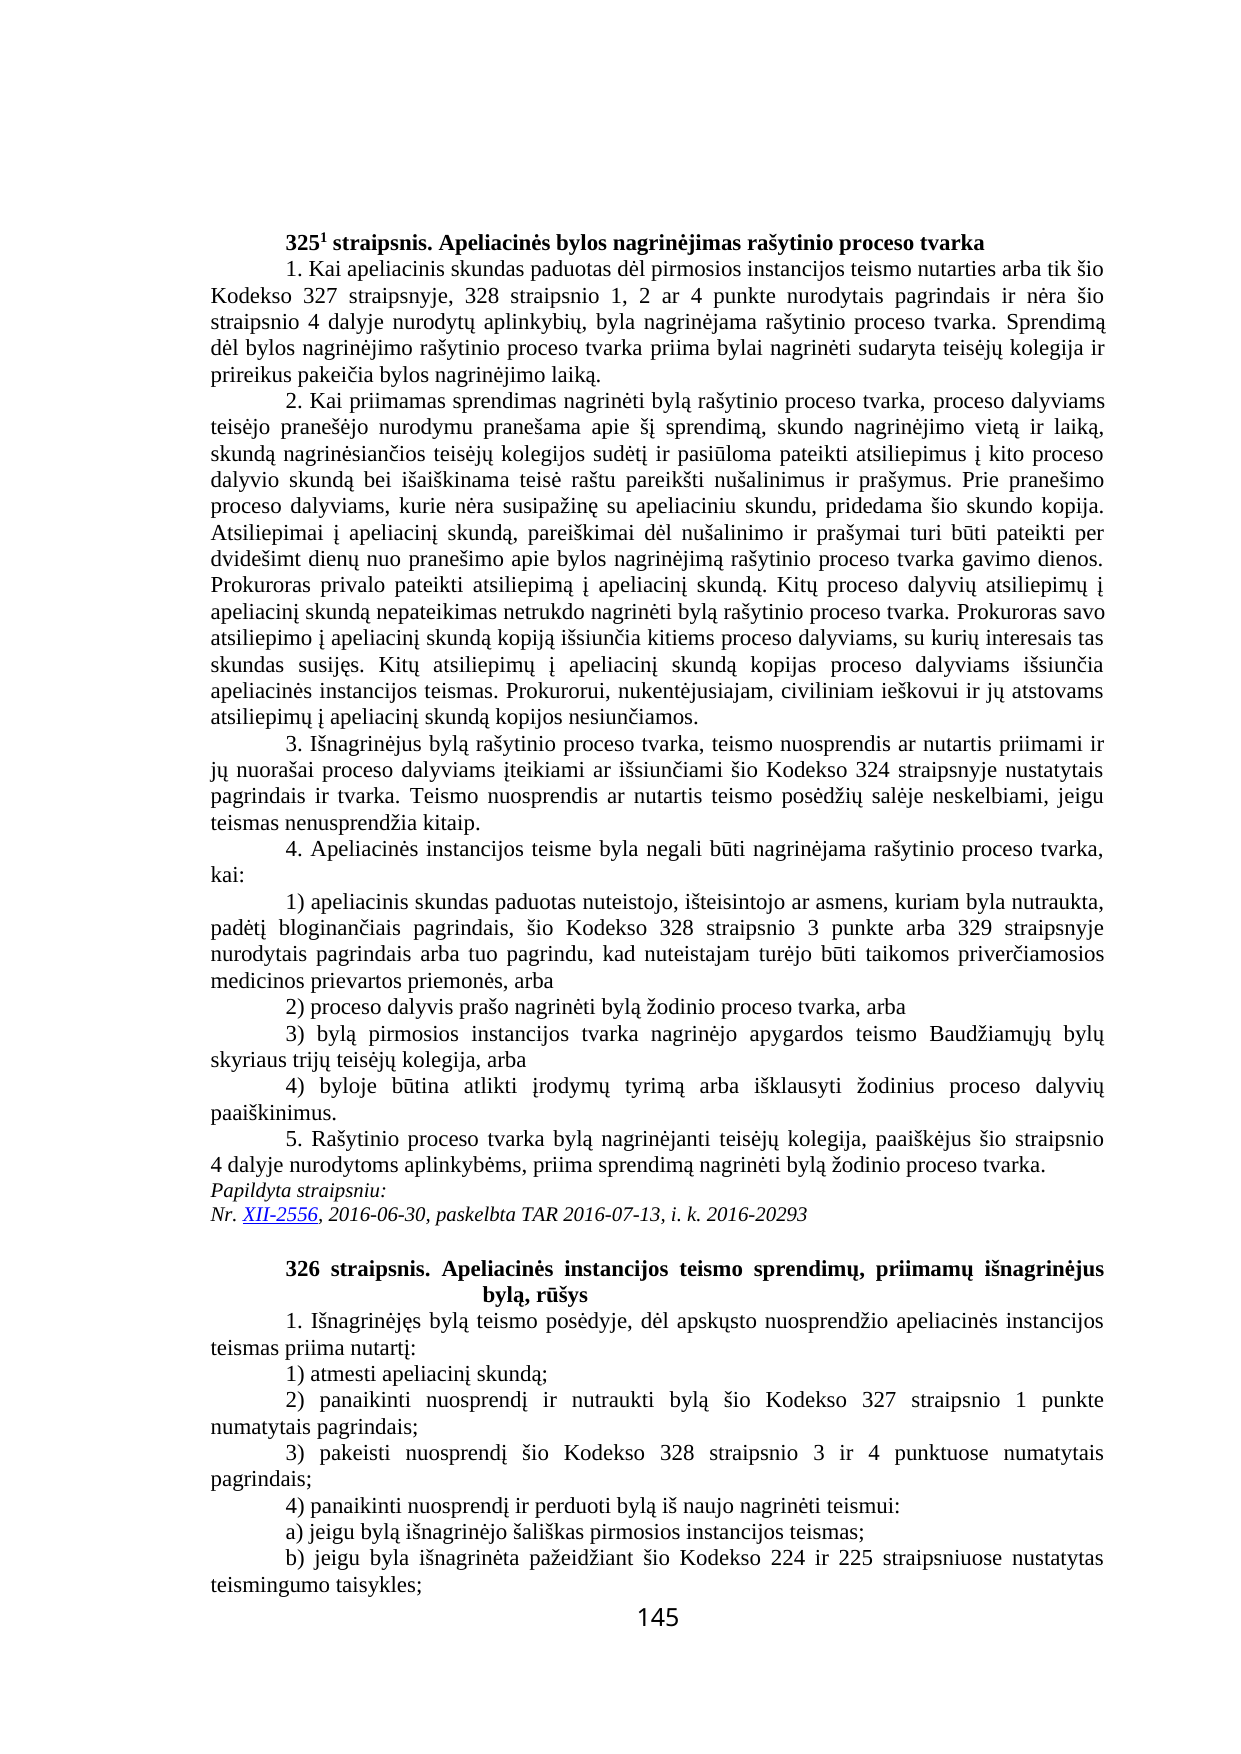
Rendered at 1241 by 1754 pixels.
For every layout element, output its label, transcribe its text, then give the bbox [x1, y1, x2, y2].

text 2. Kai priimamas sprendimas nagrinėti bylą rašytinio proceso tvarka, proceso dalyviams teisėjo pranešėjo nurodymu pranešama apie šį sprendimą, skundo nagrinėjimo vietą ir laiką, skundą nagrinėsiančios teisėjų kolegijos sudėtį ir pasiūloma pateikti atsiliepimus į kito proceso dalyvio skundą bei išaiškinama teisė raštu pareikšti nušalinimus ir prašymus. Prie pranešimo proceso dalyviams, kurie nėra susipažinę su apeliaciniu skundu, pridedama šio skundo kopija. Atsiliepimai į apeliacinį skundą, pareiškimai dėl nušalinimo ir prašymai turi būti pateikti per dvidešimt dienų nuo pranešimo apie bylos nagrinėjimą rašytinio proceso tvarka gavimo dienos. Prokuroras privalo pateikti atsiliepimą į apeliacinį skundą. Kitų proceso dalyvių atsiliepimų į apeliacinį skundą nepateikimas netrukdo nagrinėti bylą rašytinio proceso tvarka. Prokuroras savo atsiliepimo į apeliacinį skundą kopiją išsiunčia kitiems proceso dalyviams, su kurių interesais tas skundas susijęs. Kitų atsiliepimų į apeliacinį skundą kopijas proceso dalyviams išsiunčia apeliacinės instancijos teismas. Prokurorui, nukentėjusiajam, civiliniam ieškovui ir jų atstovams atsiliepimų į apeliacinį skundą kopijos nesiunčiamos. [210, 387, 1105, 730]
text 3251 straipsnis. Apeliacinės bylos nagrinėjimas rašytinio proceso tvarka [210, 229, 1105, 255]
text 4) byloje būtina atlikti įrodymų tyrimą arba išklausyti žodinius proceso dalyvių paaiškinimus. [210, 1072, 1105, 1125]
text 3. Išnagrinėjus bylą rašytinio proceso tvarka, teismo nuosprendis ar nutartis priimami ir jų nuorašai proceso dalyviams įteikiami ar išsiunčiami šio Kodekso 324 straipsnyje nustatytais pagrindais ir tvarka. Teismo nuosprendis ar nutartis teismo posėdžių salėje neskelbiami, jeigu teismas nenusprendžia kitaip. [210, 730, 1105, 835]
text 2) proceso dalyvis prašo nagrinėti bylą žodinio proceso tvarka, arba [210, 993, 1105, 1019]
text a) jeigu bylą išnagrinėjo šališkas pirmosios instancijos teismas; [210, 1518, 1105, 1544]
text 3) bylą pirmosios instancijos tvarka nagrinėjo apygardos teismo Baudžiamųjų bylų skyriaus trijų teisėjų kolegija, arba [210, 1019, 1105, 1072]
text Papildyta straipsniu: [210, 1178, 1105, 1202]
text 1) apeliacinis skundas paduotas nuteistojo, išteisintojo ar asmens, kuriam byla nutraukta, padėtį bloginančiais pagrindais, šio Kodekso 328 straipsnio 3 punkte arba 329 straipsnyje nurodytais pagrindais arba tuo pagrindu, kad nuteistajam turėjo būti taikomos priverčiamosios medicinos prievartos priemonės, arba [210, 888, 1105, 993]
text Nr. XII-2556, 2016-06-30, paskelbta TAR 2016-07-13, i. k. 2016-20293 [210, 1202, 1105, 1226]
text 326 straipsnis. Apeliacinės instancijos teismo sprendimų, priimamų išnagrinėjus bylą, rūšys [285, 1254, 1105, 1307]
text 4. Apeliacinės instancijos teisme byla negali būti nagrinėjama rašytinio proceso tvarka, kai: [210, 835, 1105, 888]
text 1. Išnagrinėjęs bylą teismo posėdyje, dėl apskųsto nuosprendžio apeliacinės instancijos teismas priima nutartį: [210, 1307, 1105, 1360]
text 5. Rašytinio proceso tvarka bylą nagrinėjanti teisėjų kolegija, paaiškėjus šio straipsnio 4 dalyje nurodytoms aplinkybėms, priima sprendimą nagrinėti bylą žodinio proceso tvarka. [210, 1125, 1105, 1178]
text 1. Kai apeliacinis skundas paduotas dėl pirmosios instancijos teismo nutarties arba tik šio Kodekso 327 straipsnyje, 328 straipsnio 1, 2 ar 4 punkte nurodytais pagrindais ir nėra šio straipsnio 4 dalyje nurodytų aplinkybių, byla nagrinėjama rašytinio proceso tvarka. Sprendimą dėl bylos nagrinėjimo rašytinio proceso tvarka priima bylai nagrinėti sudaryta teisėjų kolegija ir prireikus pakeičia bylos nagrinėjimo laiką. [210, 255, 1105, 387]
text 1) atmesti apeliacinį skundą; [210, 1360, 1105, 1386]
text 2) panaikinti nuosprendį ir nutraukti bylą šio Kodekso 327 straipsnio 1 punkte numatytais pagrindais; [210, 1386, 1105, 1439]
text 3) pakeisti nuosprendį šio Kodekso 328 straipsnio 3 ir 4 punktuose numatytais pagrindais; [210, 1439, 1105, 1492]
text b) jeigu byla išnagrinėta pažeidžiant šio Kodekso 224 ir 225 straipsniuose nustatytas teismingumo taisykles; [210, 1544, 1105, 1597]
text 4) panaikinti nuosprendį ir perduoti bylą iš naujo nagrinėti teismui: [210, 1492, 1105, 1518]
